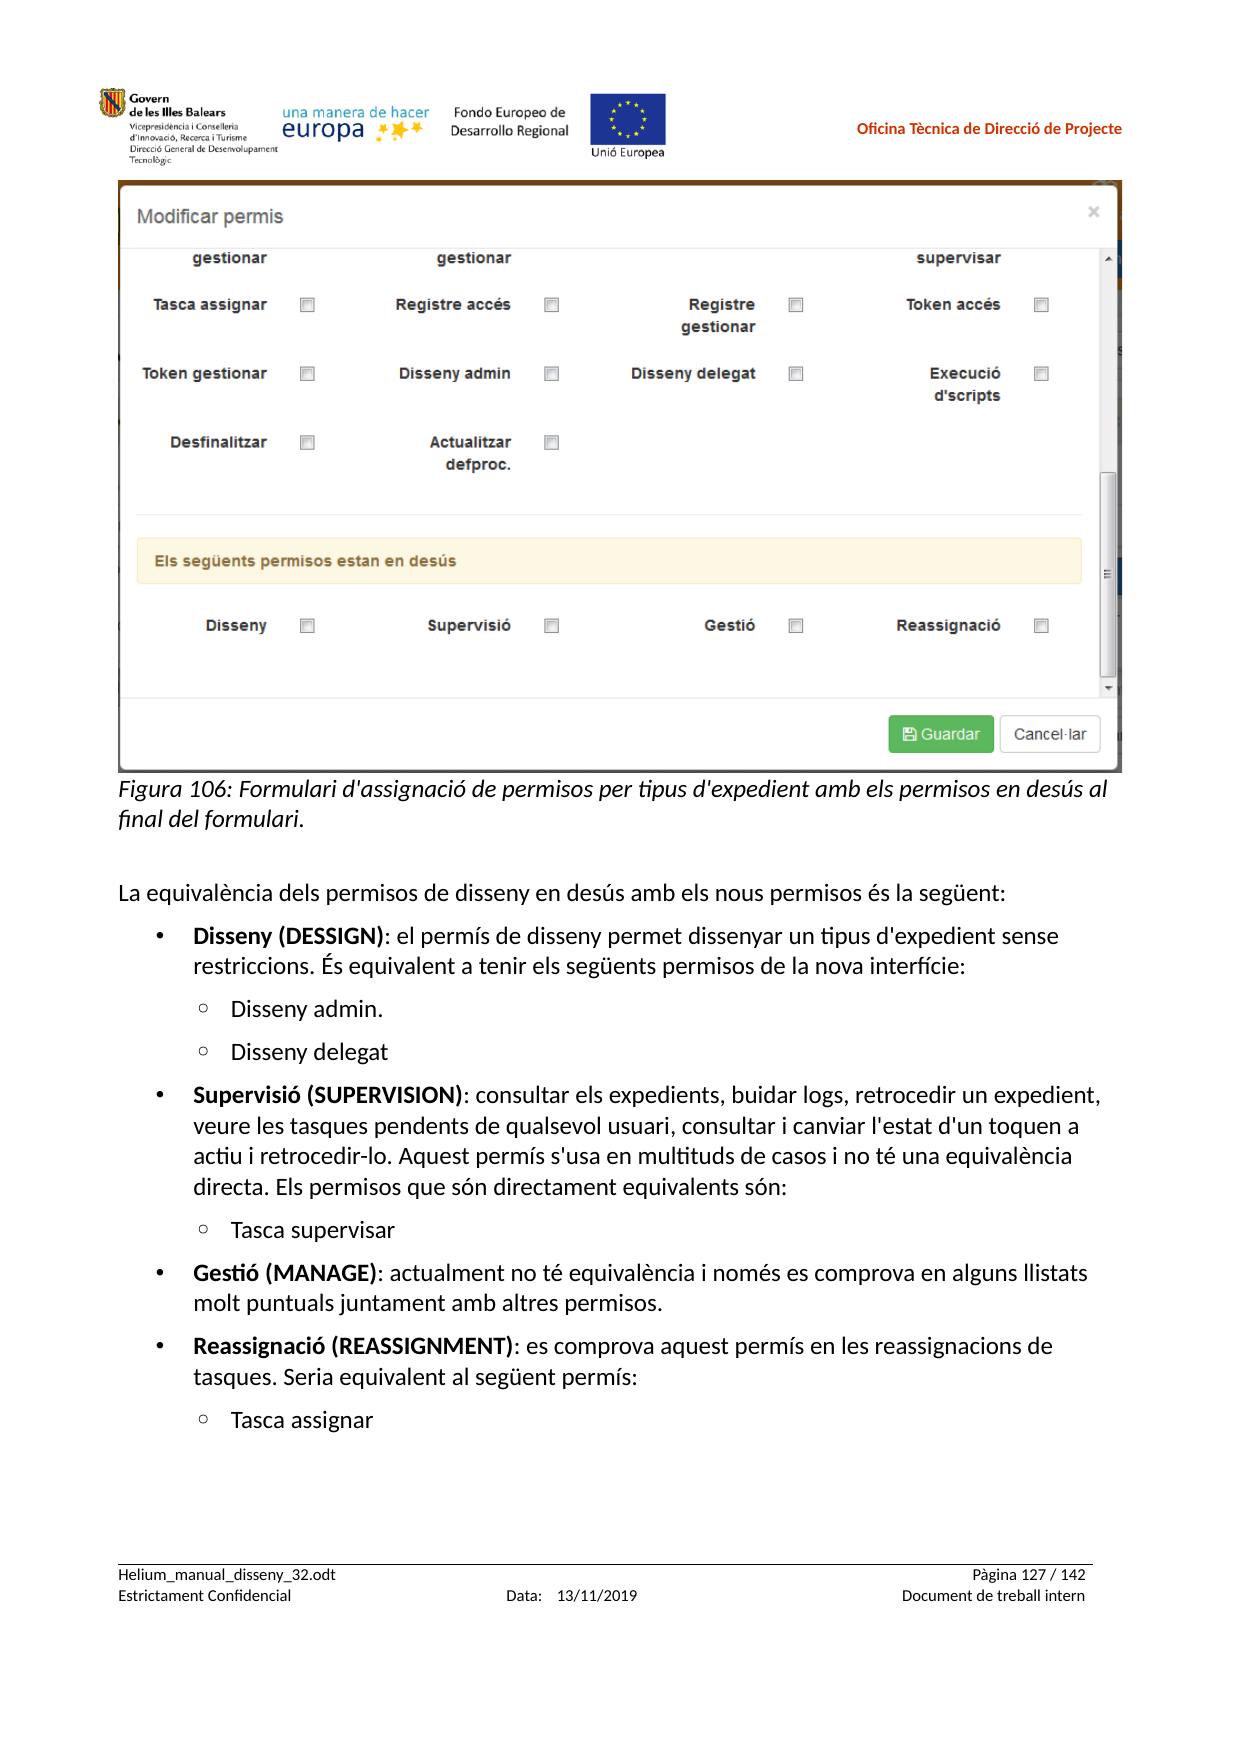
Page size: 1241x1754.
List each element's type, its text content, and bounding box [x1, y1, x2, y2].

list Supervisió (SUPERVISION): consultar els expedients, buidar logs, retrocedir un expedient, veure les tasques pendents de qualsevol usuari, consultar i canviar l'estat d'un toquen a actiu i retrocedir-lo. Aquest permís s'usa en multituds de casos i no té una equivalència directa. Els permisos que són directament equivalents són: [156, 1079, 1122, 1201]
list Disseny delegat [193, 1036, 1122, 1067]
text Figura 106: Formulari d'assignació de permisos per tipus d'expedient amb els permisos en desús al final del formulari. [118, 773, 1122, 834]
list Reassignació (REASSIGNMENT): es comprova aquest permís en les reassignacions de tasques. Seria equivalent al següent permís: [156, 1331, 1122, 1392]
list Gestió (MANAGE): actualment no té equivalència i només es comprova en alguns llistats molt puntuals juntament amb altres permisos. [156, 1257, 1122, 1318]
list Disseny admin. [193, 993, 1122, 1024]
picture [118, 180, 1123, 773]
text La equivalència dels permisos de disseny en desús amb els nous permisos és la següent: [118, 877, 1122, 907]
list Tasca supervisar [193, 1214, 1122, 1244]
list Tasca assignar [193, 1404, 1122, 1434]
list Disseny (DESSIGN): el permís de disseny permet dissenyar un tipus d'expedient sense restriccions. És equivalent a tenir els següents permisos de la nova interfície: [156, 920, 1122, 981]
picture [99, 87, 668, 166]
